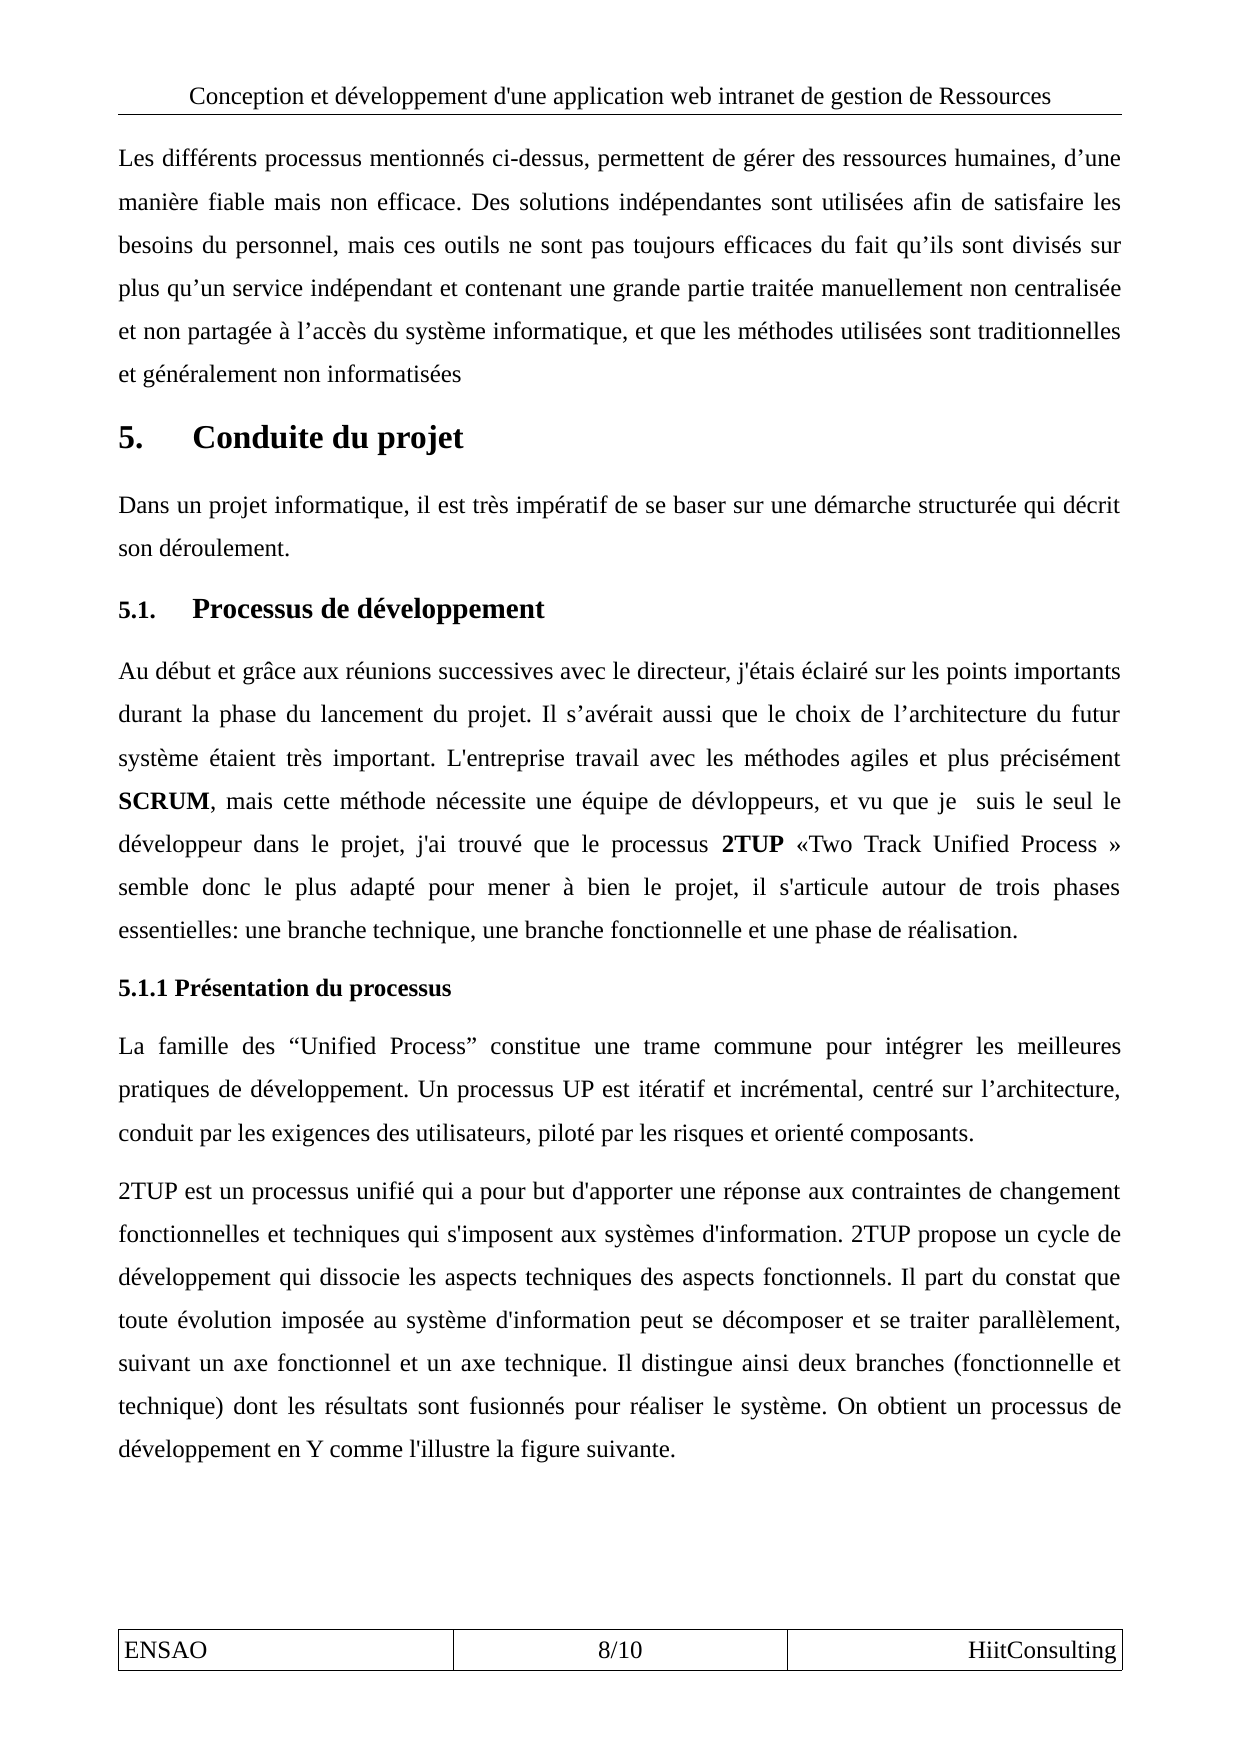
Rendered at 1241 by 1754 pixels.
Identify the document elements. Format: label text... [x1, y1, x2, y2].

text 5. Conduite du projet [118, 417, 1122, 456]
text Les différents processus mentionnés ci-dessus, permettent de gérer des ressources humaines, d’une manière fiable mais non efficace. Des solutions indépendantes sont utilisées afin de satisfaire les besoins du personnel, mais ces outils ne sont pas toujours efficaces du fait qu’ils sont divisés sur plus qu’un service indépendant et contenant une grande partie traitée manuellement non centralisée et non partagée à l’accès du système informatique, et que les méthodes utilisées sont traditionnelles et généralement non informatisées [118, 143, 1122, 388]
text Au début et grâce aux réunions successives avec le directeur, j'étais éclairé sur les points importants durant la phase du lancement du projet. Il s’avérait aussi que le choix de l’architecture du futur système étaient très important. L'entreprise travail avec les méthodes agiles et plus précisément SCRUM, mais cette méthode nécessite une équipe de dévloppeurs, et vu que je suis le seul le développeur dans le projet, j'ai trouvé que le processus 2TUP «Two Track Unified Process » semble donc le plus adapté pour mener à bien le projet, il s'articule autour de trois phases essentielles: une branche technique, une branche fonctionnelle et une phase de réalisation. [118, 656, 1122, 944]
text 5.1. Processus de développement [118, 591, 1122, 624]
text La famille des “Unified Process” constitue une trame commune pour intégrer les meilleures pratiques de développement. Un processus UP est itératif et incrémental, centré sur l’architecture, conduit par les exigences des utilisateurs, piloté par les risques et orienté composants. [118, 1031, 1122, 1146]
text 5.1.1 Présentation du processus [118, 973, 1122, 1002]
text 2TUP est un processus unifié qui a pour but d'apporter une réponse aux contraintes de changement fonctionnelles et techniques qui s'imposent aux systèmes d'information. 2TUP propose un cycle de développement qui dissocie les aspects techniques des aspects fonctionnels. Il part du constat que toute évolution imposée au système d'information peut se décomposer et se traiter parallèlement, suivant un axe fonctionnel et un axe technique. Il distingue ainsi deux branches (fonctionnelle et technique) dont les résultats sont fusionnés pour réaliser le système. On obtient un processus de développement en Y comme l'illustre la figure suivante. [118, 1176, 1122, 1463]
text Dans un projet informatique, il est très impératif de se baser sur une démarche structurée qui décrit son déroulement. [118, 490, 1122, 562]
